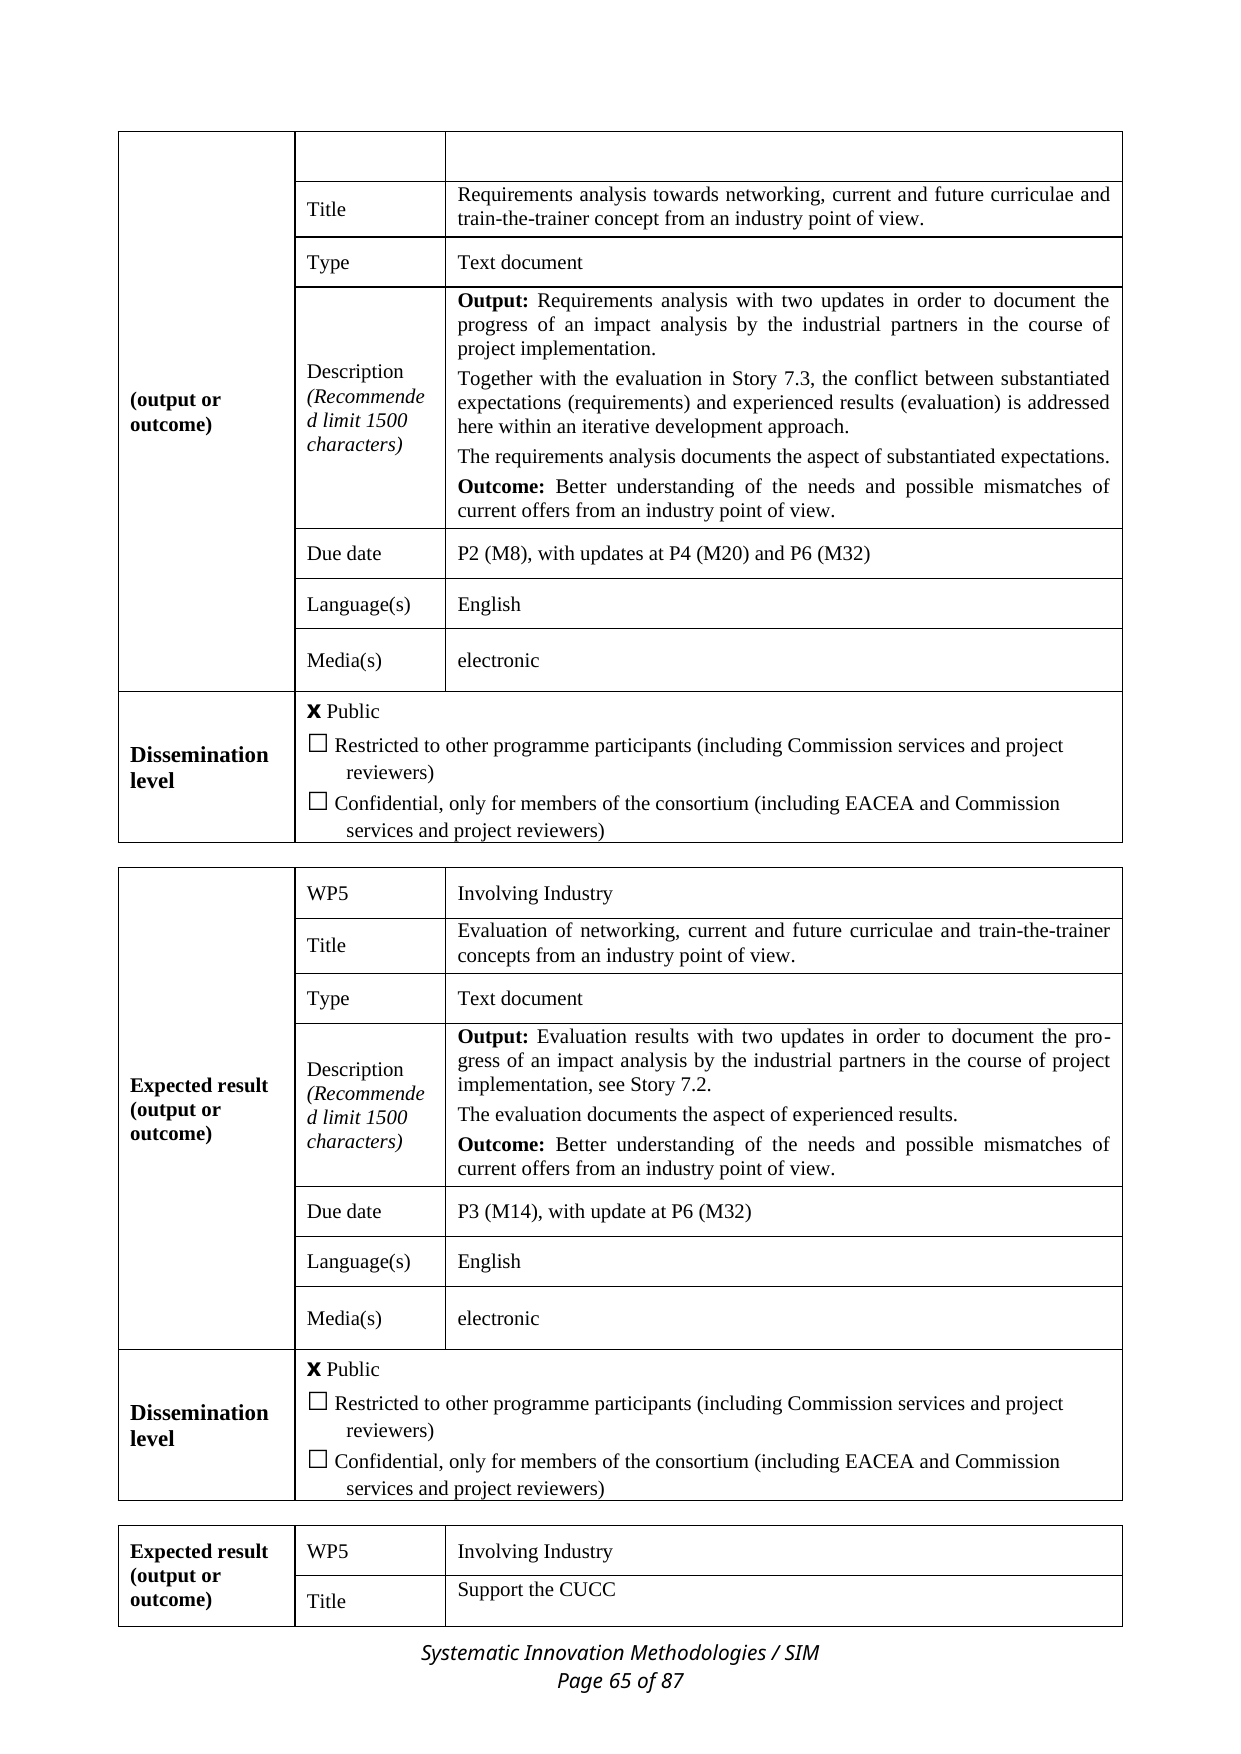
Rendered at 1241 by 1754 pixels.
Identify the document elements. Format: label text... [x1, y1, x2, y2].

table_cell English [446, 1237, 1122, 1286]
table_cell Media(s) [296, 1287, 445, 1349]
table_cell Due date [296, 529, 445, 578]
table_cell Text document [446, 238, 1122, 286]
table_cell Type [296, 974, 445, 1023]
table_cell Text document [446, 974, 1122, 1023]
table_cell Support the CUCC [446, 1576, 1122, 1626]
table_cell Language(s) [296, 1237, 445, 1286]
table_header Expected result (output or outcome) [119, 868, 294, 1349]
table_cell Language(s) [296, 579, 445, 628]
table_cell Title [296, 1576, 445, 1626]
table_cell Output: Evaluation results with two updates in order to document the pro­gress of an impact analysis by the industrial partners in the course of project implementation, see Story 7.2. The evaluation documents the aspect of experienced results. Outcome: Better understanding of the needs and possible mismatches of current offers from an industry point of view. [446, 1024, 1122, 1186]
table_cell x Public ☐ Restricted to other programme participants (including Commission services and project reviewers) ☐ Confidential, only for members of the consortium (including EACEA and Commission services and project reviewers) [296, 1350, 1122, 1500]
table_cell Output: Requirements analysis with two updates in order to document the progress of an impact analysis by the industrial partners in the course of project implementation. Together with the evaluation in Story 7.3, the conflict between substantiated expectations (requirements) and experienced results (evaluation) is addressed here within an iterative development approach. The requirements analysis documents the aspect of substantiated expectations. Outcome: Better understanding of the needs and possible mismatches of current offers from an industry point of view. [446, 288, 1122, 528]
table_cell P2 (M8), with updates at P4 (M20) and P6 (M32) [446, 529, 1122, 578]
table_cell Evaluation of networking, current and future curriculae and train-the-trainer concepts from an industry point of view. [446, 919, 1122, 972]
table_header (output or outcome) [119, 132, 294, 691]
table_header Involving Industry [446, 868, 1122, 917]
table_cell Title [296, 182, 445, 236]
table_header Involving Industry [446, 1526, 1122, 1575]
table_cell Description (Recommended limit 1500 characters) [296, 288, 445, 528]
table_cell electronic [446, 629, 1122, 691]
table_cell Due date [296, 1187, 445, 1236]
table_cell Description (Recommended limit 1500 characters) [296, 1024, 445, 1186]
table_cell P3 (M14), with update at P6 (M32) [446, 1187, 1122, 1236]
table_cell Title [296, 919, 445, 972]
table_cell Requirements analysis towards networking, current and future curriculae and train-the-trainer concept from an industry point of view. [446, 182, 1122, 236]
table_cell Dissemination level [119, 1350, 294, 1500]
table_header [446, 132, 1122, 181]
table_cell electronic [446, 1287, 1122, 1349]
table_cell Type [296, 238, 445, 286]
table_cell Dissemination level [119, 692, 294, 842]
table_header Expected result (output or outcome) [119, 1526, 294, 1626]
table_cell x Public ☐ Restricted to other programme participants (including Commission services and project reviewers) ☐ Confidential, only for members of the consortium (including EACEA and Commission services and project reviewers) [296, 692, 1122, 842]
table_header [296, 132, 445, 181]
table_header WP5 [296, 1526, 445, 1575]
table_cell English [446, 579, 1122, 628]
table_cell Media(s) [296, 629, 445, 691]
table_header WP5 [296, 868, 445, 917]
